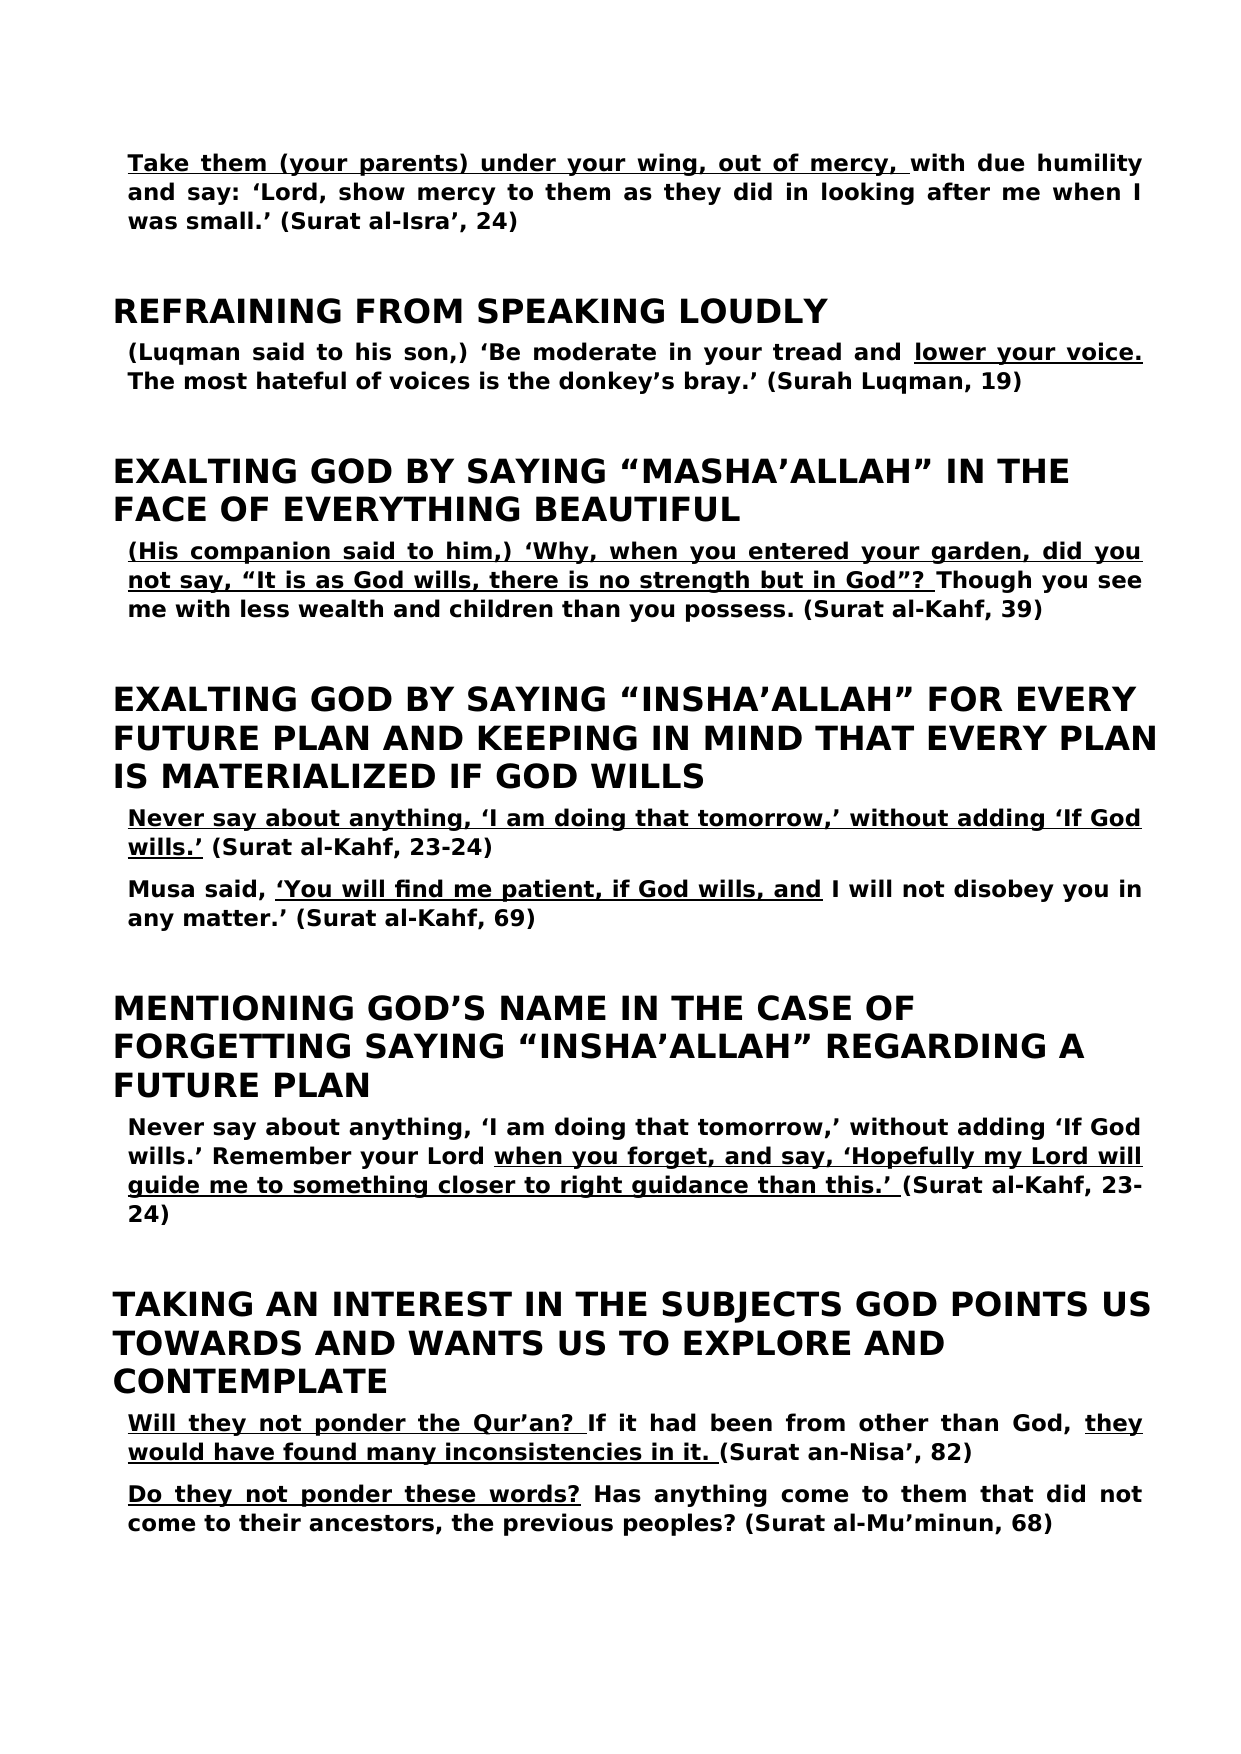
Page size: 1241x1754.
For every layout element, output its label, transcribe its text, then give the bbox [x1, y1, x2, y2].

text Take them (your parents) under your wing, out of mercy, with due humility and say: ‘Lord, show mercy to them as they did in looking after me when I was small.’ (Surat al-Isra’, 24) [127, 150, 1143, 235]
text Never say about anything, ‘I am doing that tomorrow,’ without adding ‘If God wills.’ Remember your Lord when you forget, and say, ‘Hopefully my Lord will guide me to something closer to right guidance than this.’ (Surat al-Kahf, 23-24) [127, 1114, 1143, 1228]
text Musa said, ‘You will find me patient, if God wills, and I will not disobey you in any matter.’ (Surat al-Kahf, 69) [127, 876, 1143, 932]
text Never say about anything, ‘I am doing that tomorrow,’ without adding ‘If God wills.’ (Surat al-Kahf, 23-24) [127, 805, 1143, 861]
text Will they not ponder the Qur’an? If it had been from other than God, they would have found many inconsistencies in it. (Surat an-Nisa’, 82) [127, 1410, 1143, 1466]
text not say, “It is as God wills, there is no strength but in God”? Though you see me with less wealth and children than you possess. (Surat al-Kahf, 39) [127, 562, 1143, 623]
subtitle MENTIONING GOD’S NAME IN THE CASE OF FORGETTING SAYING “INSHA’ALLAH” REGARDING A FUTURE PLAN [112, 989, 1165, 1106]
subtitle EXALTING GOD BY SAYING “MASHA’ALLAH” IN THE FACE OF EVERYTHING BEAUTIFUL [112, 452, 1165, 530]
text Do they not ponder these words? Has anything come to them that did not come to their ancestors, the previous peoples? (Surat al-Mu’minun, 68) [127, 1481, 1143, 1537]
subtitle TAKING AN INTEREST IN THE SUBJECTS GOD POINTS US TOWARDS AND WANTS US TO EXPLORE AND CONTEMPLATE [112, 1285, 1165, 1402]
text (Luqman said to his son,) ‘Be moderate in your tread and lower your voice. The most hateful of voices is the donkey’s bray.’ (Surah Luqman, 19) [127, 339, 1143, 395]
subtitle EXALTING GOD BY SAYING “INSHA’ALLAH” FOR EVERY FUTURE PLAN AND KEEPING IN MIND THAT EVERY PLAN IS MATERIALIZED IF GOD WILLS [112, 680, 1165, 797]
subtitle REFRAINING FROM SPEAKING LOUDLY [112, 292, 1165, 331]
text (His companion said to him,) ‘Why, when you entered your garden, did you [127, 538, 1143, 561]
